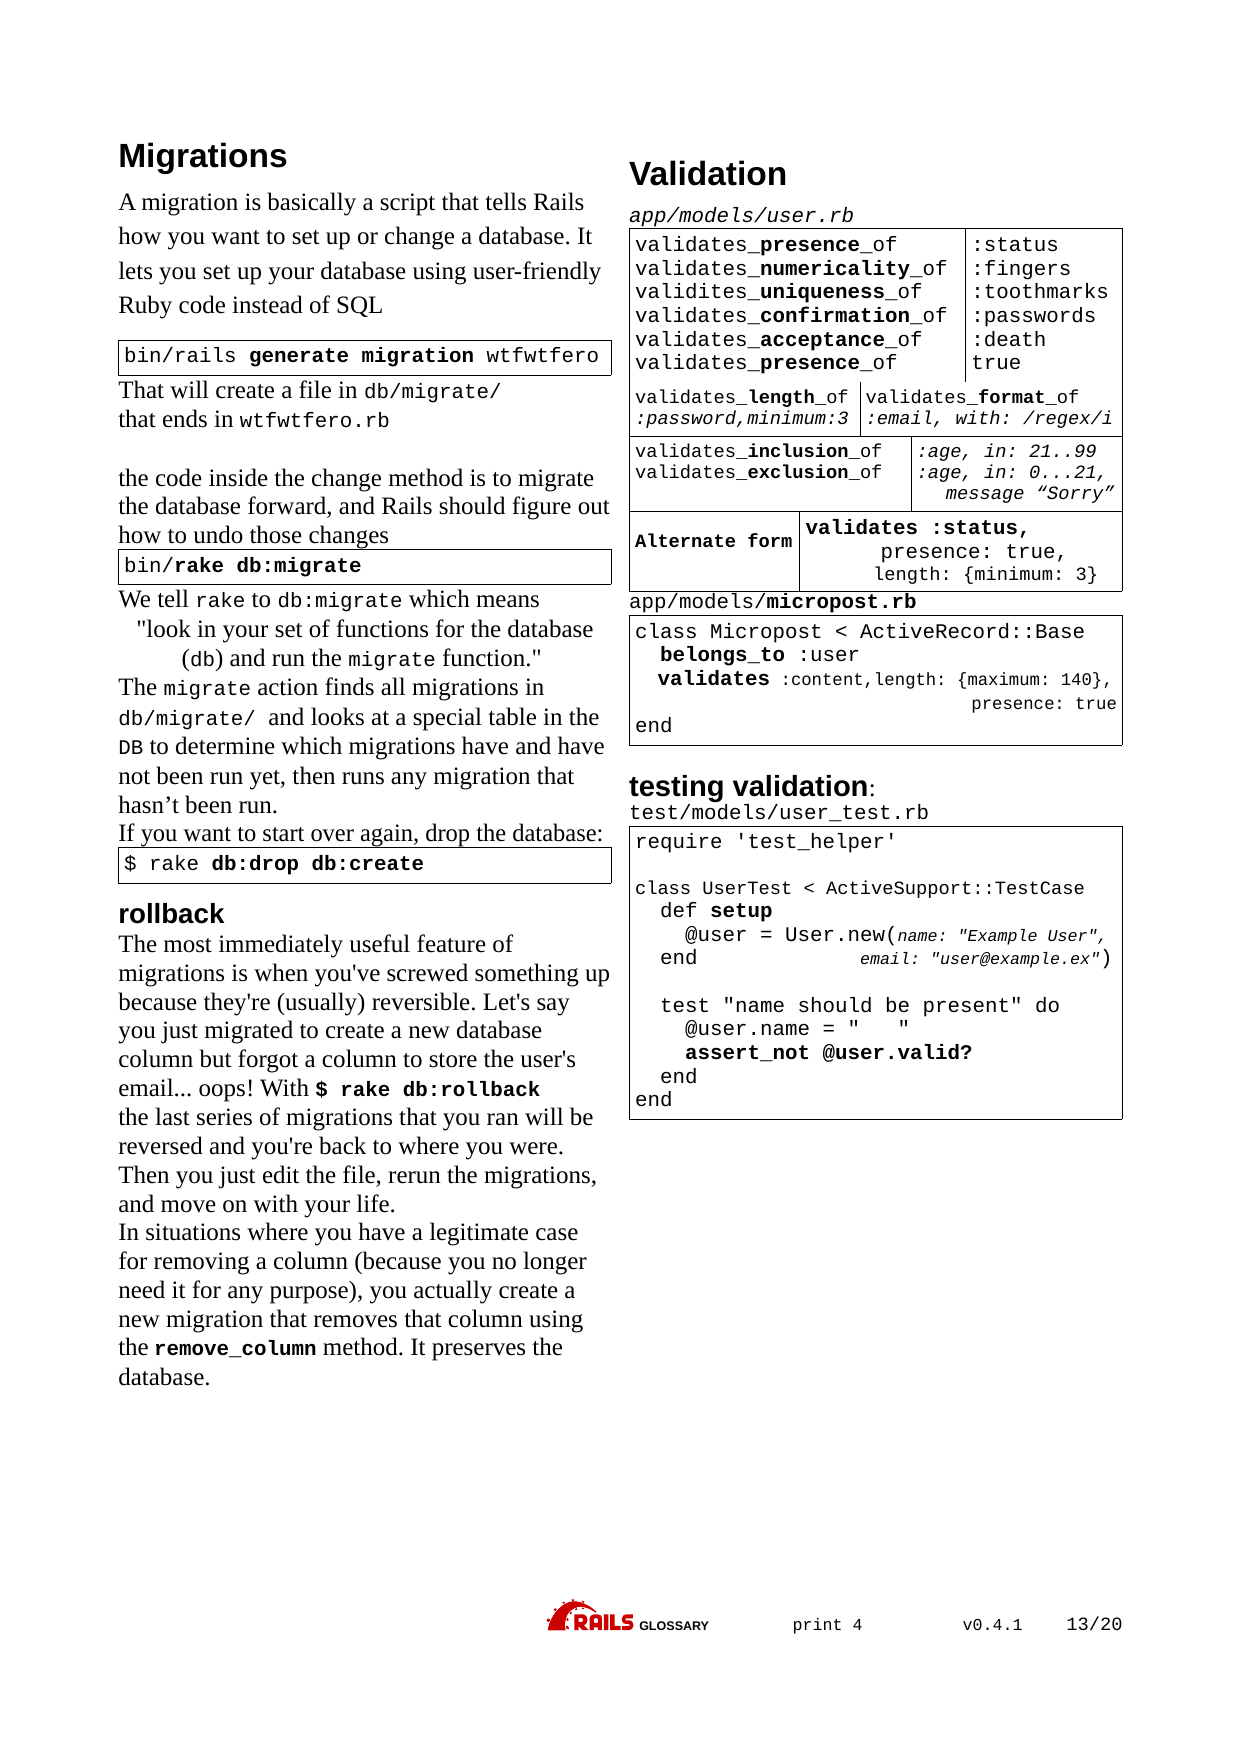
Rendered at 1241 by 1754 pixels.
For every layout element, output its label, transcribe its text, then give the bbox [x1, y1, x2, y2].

table_header bin/rails generate migration wtfwtfero [119, 341, 611, 375]
table_header Alternate form [630, 512, 799, 591]
text the last series of migrations that you ran will be reversed and you're back to where you were. Then you just edit the file, rerun the migrations, and move on with your life. [118, 1102, 611, 1217]
text "look in your set of functions for the database (db) and run the migrate function." [118, 614, 611, 672]
table_header bin/rake db:migrate [119, 550, 611, 584]
table_cell validates_length_of :password,minimum:3 [630, 382, 860, 436]
table_header validates_presence_of validates_numericality_of validites_uniqueness_of validates_confirmation_of validates_acceptance_of validates_presence_of [630, 229, 965, 382]
text test/models/user_test.rb [629, 802, 1122, 826]
text In situations where you have a legitimate case for removing a column (because you no longer need it for any purpose), you actually create a new migration that removes that column using the remove_column method. It preserves the database. [118, 1217, 611, 1391]
table_cell validates_format_of :email, with: /regex/i [861, 382, 1122, 436]
table_cell validates_inclusion_of validates_exclusion_of [630, 437, 911, 511]
text A migration is basically a script that tells Rails how you want to set up or change a database. It lets you set up your database using user-friendly Ruby code instead of SQL [118, 187, 611, 319]
subtitle Migrations [118, 136, 611, 174]
text We tell rake to db:migrate which means [118, 585, 611, 614]
text that ends in wtfwtfero.rb [118, 404, 611, 434]
subtitle rollback [118, 897, 611, 929]
table_header class Micropost < ActiveRecord::Base belongs_to :user validates :content,length: {maximum: 140}, presence: true end [630, 616, 1122, 745]
table_header :status :fingers :toothmarks :passwords :death true [966, 229, 1122, 382]
table_header $ rake db:drop db:create [119, 848, 611, 882]
subtitle Validation [629, 153, 1122, 192]
text app/models/user.rb [629, 205, 1122, 228]
table_cell :age, in: 21..99 :age, in: 0...21, message “Sorry” [912, 437, 1122, 511]
text That will create a file in db/migrate/ [118, 376, 611, 404]
table_header validates :status, presence: true, length: {minimum: 3} [800, 512, 1122, 591]
text app/models/micropost.rb [629, 592, 1122, 615]
text The migrate action finds all migrations in db/migrate/ and looks at a special table in the DB to determine which migrations have and have not been run yet, then runs any migration that hasn’t been run. [118, 672, 611, 818]
text the code inside the change method is to migrate the database forward, and Rails should figure out how to undo those changes [118, 463, 611, 549]
text The most immediately useful feature of migrations is when you've screwed something up because they're (usually) reversible. Let's say you just migrated to create a new database column but forgot a column to store the user's email... oops! With $ rake db:rollback [118, 929, 611, 1102]
text testing validation: [629, 768, 1122, 802]
text If you want to start over again, drop the database: [118, 818, 611, 847]
table_header require 'test_helper' class UserTest < ActiveSupport::TestCase def setup @user = User.new(name: "Example User", end email: "user@example.ex") test "name should be present" do @user.name = " " assert_not @user.valid? end end [630, 827, 1122, 1119]
